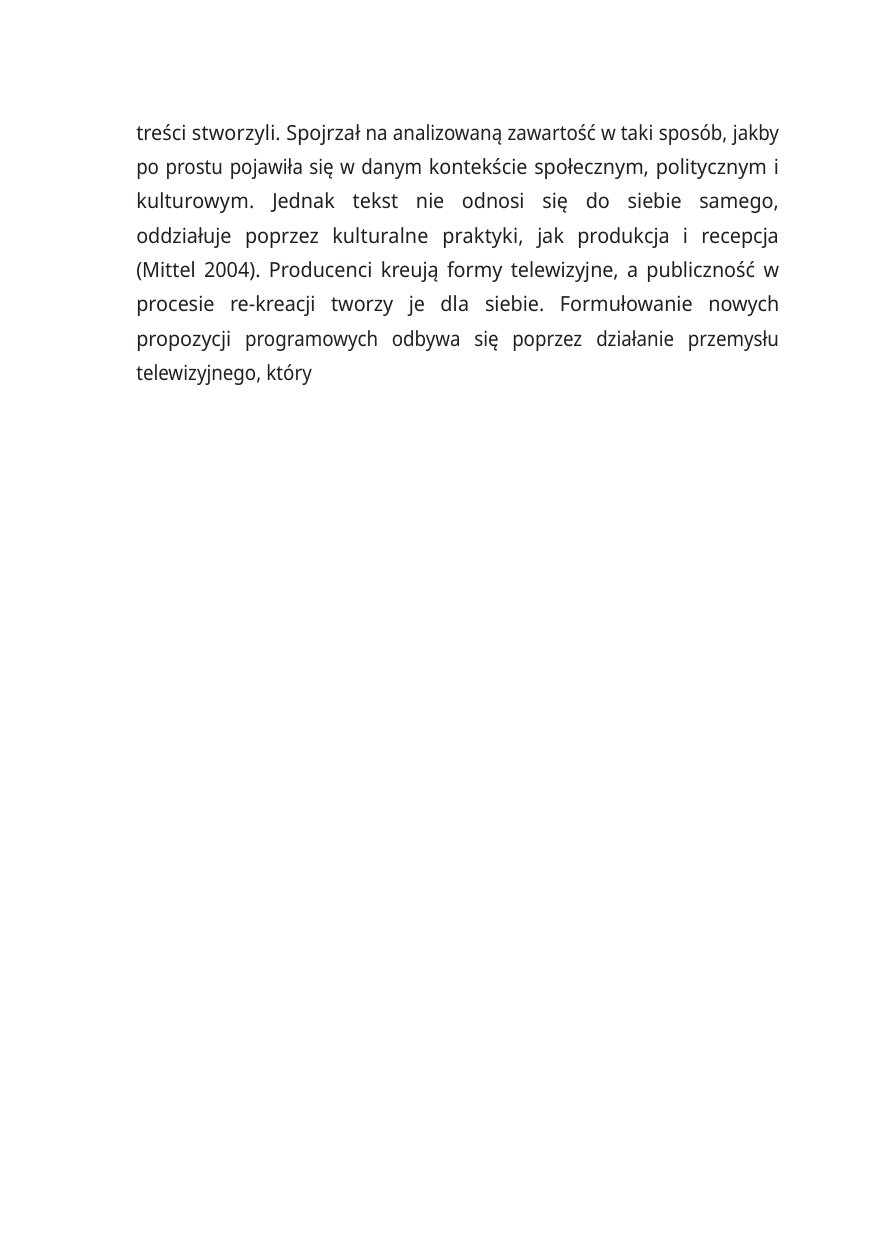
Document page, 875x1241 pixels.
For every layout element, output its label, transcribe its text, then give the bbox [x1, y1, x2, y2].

text treści stworzyli. Spojrzał na analizowaną zawartość w taki sposób, jakby po prostu pojawiła się w danym kontekście społecznym, politycznym i kulturowym. Jednak tekst nie odnosi się do siebie samego, oddziałuje poprzez kulturalne praktyki, jak produkcja i recepcja (Mittel 2004). Producenci kreują formy telewizyjne, a publiczność w procesie re-kreacji tworzy je dla siebie. Formułowanie nowych propozycji programowych odbywa się poprzez działanie przemysłu telewizyjnego, który [136, 118, 779, 387]
